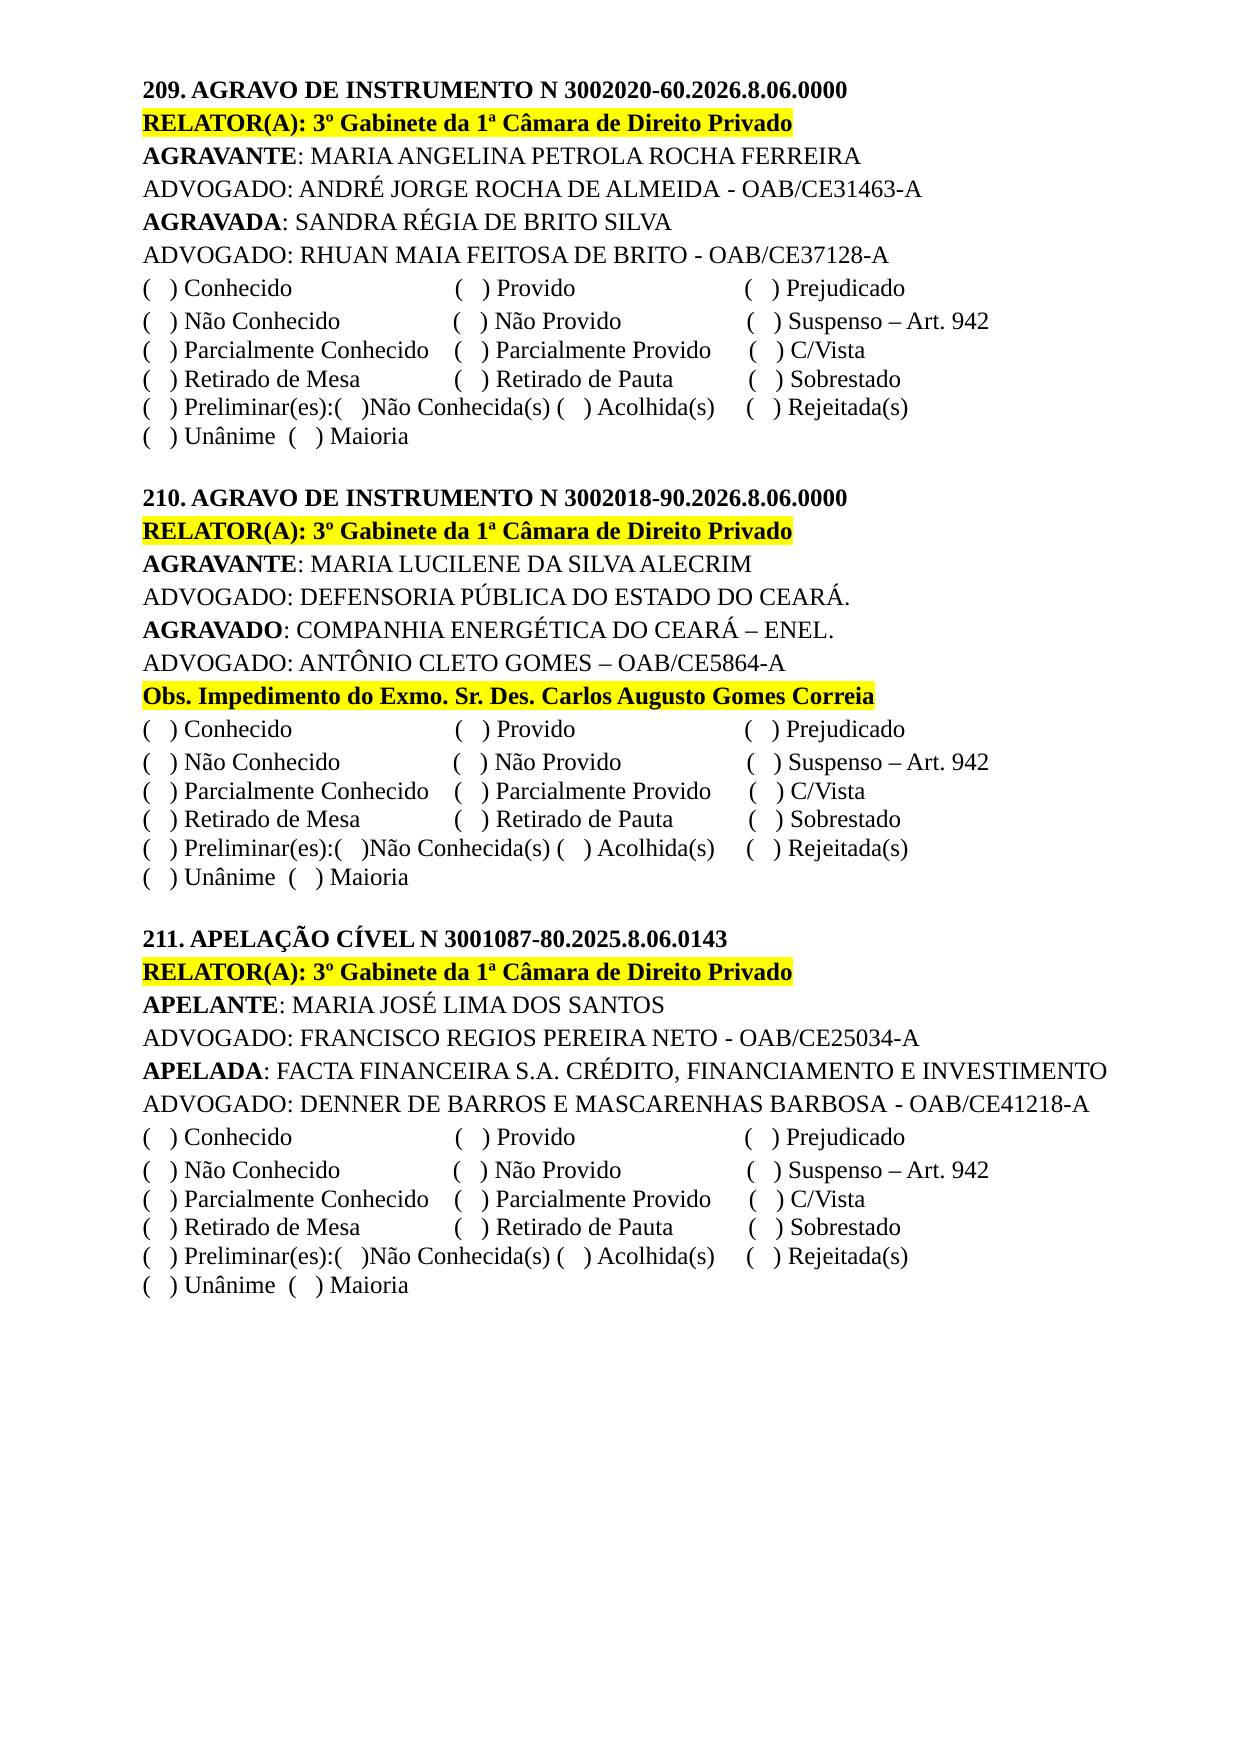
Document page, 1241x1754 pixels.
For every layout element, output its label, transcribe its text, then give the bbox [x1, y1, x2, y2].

text ( ) Unânime ( ) Maioria [142, 421, 1158, 450]
text ( ) Unânime ( ) Maioria [142, 862, 1158, 891]
text ( ) Não Conhecido ( ) Não Provido ( ) Suspenso – Art. 942 [142, 1155, 1158, 1184]
text ( ) Unânime ( ) Maioria [142, 1270, 1158, 1299]
text ( ) Preliminar(es):( )Não Conhecida(s) ( ) Acolhida(s) ( ) Rejeitada(s) [142, 1241, 1158, 1270]
text 210. AGRAVO DE INSTRUMENTO N 3002018-90.2026.8.06.0000 RELATOR(A): 3º Gabinete da 1ª Câmara de Direito Privado AGRAVANTE: MARIA LUCILENE DA SILVA ALECRIM [142, 450, 1141, 578]
text Obs. Impedimento do Exmo. Sr. Des. Carlos Augusto Gomes Correia ( ) Conhecido ( ) Provido ( ) Prejudicado [142, 681, 1141, 743]
text ( ) Parcialmente Conhecido ( ) Parcialmente Provido ( ) C/Vista [142, 1184, 1158, 1212]
text ( ) Parcialmente Conhecido ( ) Parcialmente Provido ( ) C/Vista [142, 776, 1158, 804]
text ( ) Parcialmente Conhecido ( ) Parcialmente Provido ( ) C/Vista [142, 335, 1158, 364]
text 209. AGRAVO DE INSTRUMENTO N 3002020-60.2026.8.06.0000 RELATOR(A): 3º Gabinete da 1ª Câmara de Direito Privado AGRAVANTE: MARIA ANGELINA PETROLA ROCHA FERREIRA ADVOGADO: ANDRÉ JORGE ROCHA DE ALMEIDA - OAB/CE31463-A AGRAVADA: SANDRA RÉGIA DE BRITO SILVA ADVOGADO: RHUAN MAIA FEITOSA DE BRITO - OAB/CE37128-A ( ) Conhecido ( ) Provido ( ) Prejudicado [142, 75, 1141, 302]
text ( ) Não Conhecido ( ) Não Provido ( ) Suspenso – Art. 942 [142, 306, 1158, 335]
text ADVOGADO: DEFENSORIA PÚBLICA DO ESTADO DO CEARÁ. AGRAVADO: COMPANHIA ENERGÉTICA DO CEARÁ – ENEL. ADVOGADO: ANTÔNIO CLETO GOMES – OAB/CE5864-A [142, 582, 1141, 677]
text ( ) Não Conhecido ( ) Não Provido ( ) Suspenso – Art. 942 [142, 747, 1158, 776]
text ( ) Retirado de Mesa ( ) Retirado de Pauta ( ) Sobrestado [142, 804, 1158, 833]
text ( ) Preliminar(es):( )Não Conhecida(s) ( ) Acolhida(s) ( ) Rejeitada(s) [142, 392, 1158, 421]
text 211. APELAÇÃO CÍVEL N 3001087-80.2025.8.06.0143 RELATOR(A): 3º Gabinete da 1ª Câmara de Direito Privado APELANTE: MARIA JOSÉ LIMA DOS SANTOS ADVOGADO: FRANCISCO REGIOS PEREIRA NETO - OAB/CE25034-A APELADA: FACTA FINANCEIRA S.A. CRÉDITO, FINANCIAMENTO E INVESTIMENTO ADVOGADO: DENNER DE BARROS E MASCARENHAS BARBOSA - OAB/CE41218-A ( ) Conhecido ( ) Provido ( ) Prejudicado [142, 891, 1141, 1151]
text ( ) Retirado de Mesa ( ) Retirado de Pauta ( ) Sobrestado [142, 364, 1158, 392]
text ( ) Preliminar(es):( )Não Conhecida(s) ( ) Acolhida(s) ( ) Rejeitada(s) [142, 833, 1158, 862]
text ( ) Retirado de Mesa ( ) Retirado de Pauta ( ) Sobrestado [142, 1212, 1158, 1241]
